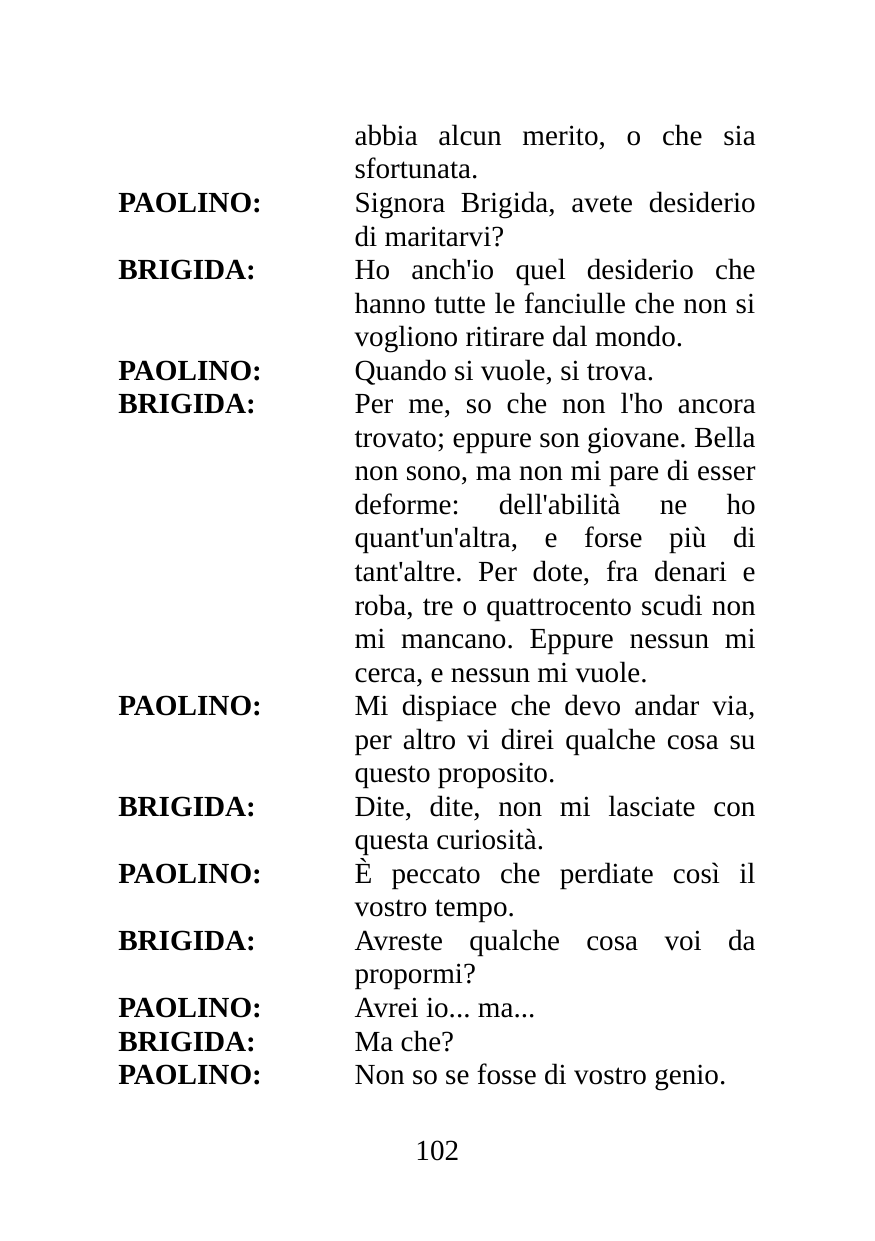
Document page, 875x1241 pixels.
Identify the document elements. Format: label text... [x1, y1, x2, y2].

text PAOLINO: È peccato che perdiate così il vostro tempo. [118, 856, 756, 923]
text BRIGIDA: Ho anch'io quel desiderio che hanno tutte le fanciulle che non si vogliono ritirare dal mondo. [118, 252, 756, 353]
text PAOLINO: Signora Brigida, avete desiderio di maritarvi? [118, 185, 756, 252]
text PAOLINO: Quando si vuole, si trova. [118, 353, 756, 386]
text BRIGIDA: Dite, dite, non mi lasciate con questa curiosità. [118, 789, 756, 856]
text abbia alcun merito, o che sia sfortunata. [118, 118, 756, 185]
text BRIGIDA: Per me, so che non l'ho ancora trovato; eppure son giovane. Bella non sono, ma non mi pare di esser deforme: dell'abilità ne ho quant'un'altra, e forse più di tant'altre. Per dote, fra denari e roba, tre o quattrocento scudi non mi mancano. Eppure nessun mi cerca, e nessun mi vuole. [118, 386, 756, 688]
text PAOLINO: Non so se fosse di vostro genio. [118, 1057, 756, 1091]
text BRIGIDA: Ma che? [118, 1024, 756, 1057]
text PAOLINO: Avrei io... ma... [118, 990, 756, 1024]
text BRIGIDA: Avreste qualche cosa voi da propormi? [118, 923, 756, 990]
text PAOLINO: Mi dispiace che devo andar via, per altro vi direi qualche cosa su questo proposito. [118, 688, 756, 789]
